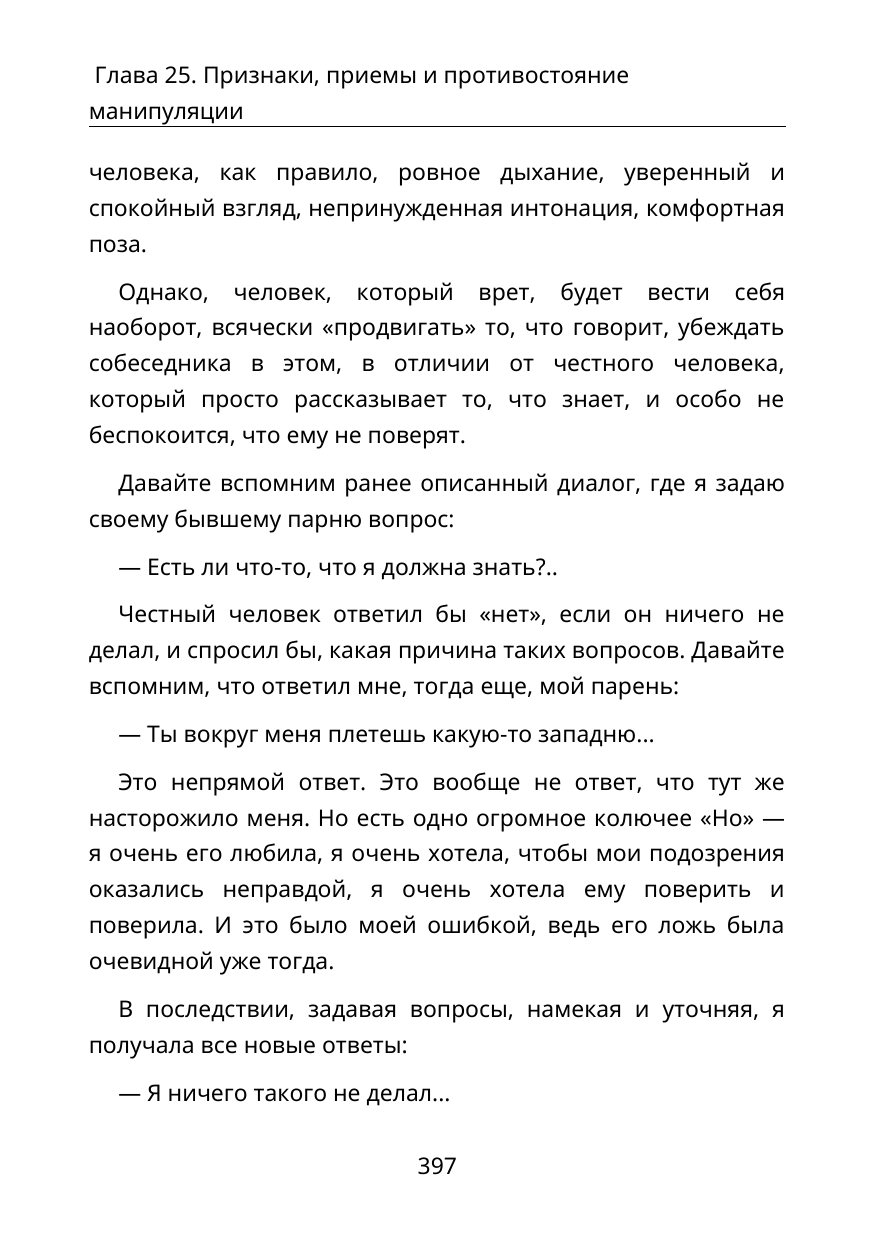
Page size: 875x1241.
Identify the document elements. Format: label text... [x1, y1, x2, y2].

text Однако, человек, который врет, будет вести себя наоборот, всячески «продвигать» то, что говорит, убеждать собеседника в этом, в отличии от честного человека, который просто рассказывает то, что знает, и особо не беспокоится, что ему не поверят. [88, 275, 786, 450]
text — Я ничего такого не делал... [88, 1077, 786, 1108]
text Это непрямой ответ. Это вообще не ответ, что тут же насторожило меня. Но есть одно огромное колючее «Но» — я очень его любила, я очень хотела, чтобы мои подозрения оказались неправдой, я очень хотела ему поверить и поверила. И это было моей ошибкой, ведь его ложь была очевидной уже тогда. [88, 766, 786, 976]
text В последствии, задавая вопросы, намекая и уточняя, я получала все новые ответы: [88, 993, 786, 1060]
text — Ты вокруг меня плетешь какую-то западню... [88, 718, 786, 749]
text человека, как правило, ровное дыхание, уверенный и спокойный взгляд, непринужденная интонация, комфортная поза. [88, 156, 786, 259]
text Давайте вспомним ранее описанный диалог, где я задаю своему бывшему парню вопрос: [88, 467, 786, 534]
text Честный человек ответил бы «нет», если он ничего не делал, и спросил бы, какая причина таких вопросов. Давайте вспомним, что ответил мне, тогда еще, мой парень: [88, 598, 786, 701]
text — Есть ли что-то, что я должна знать?.. [88, 551, 786, 582]
